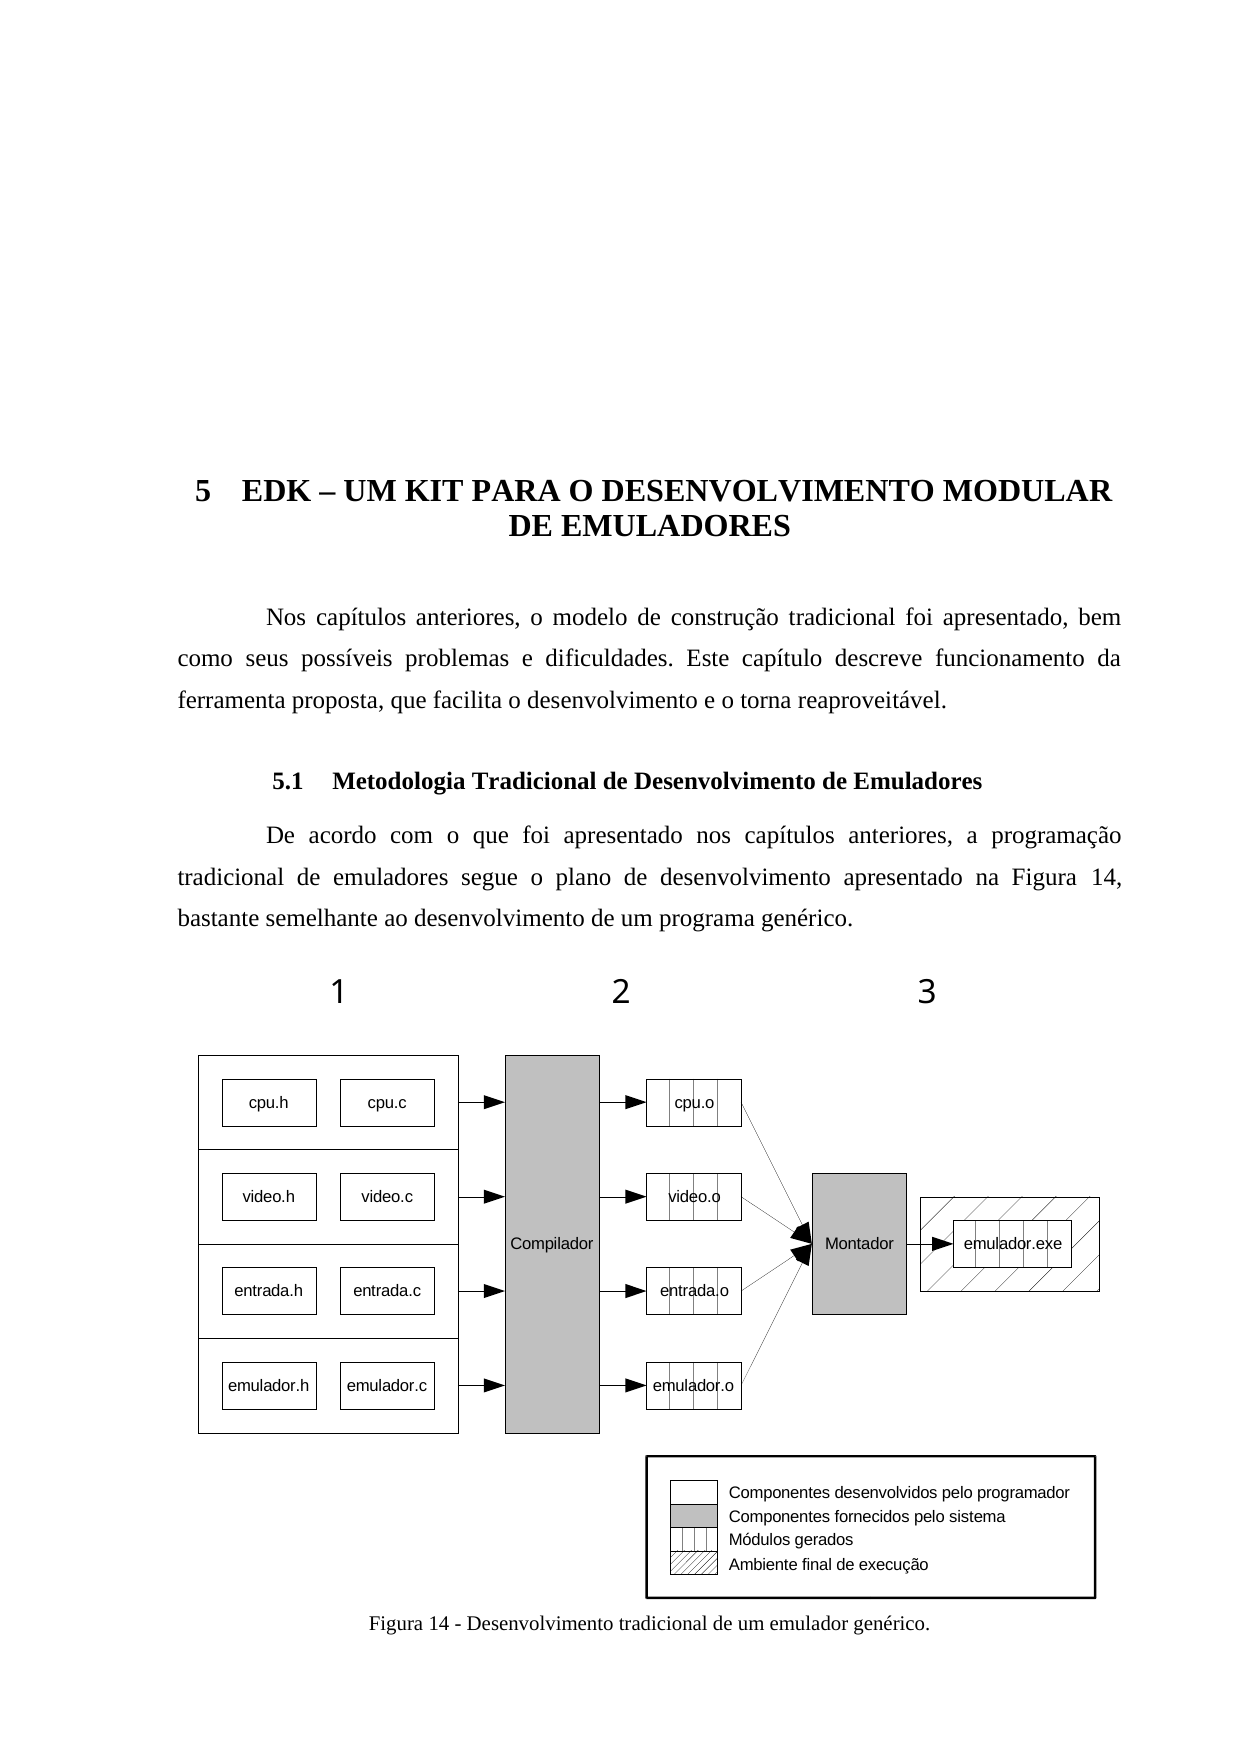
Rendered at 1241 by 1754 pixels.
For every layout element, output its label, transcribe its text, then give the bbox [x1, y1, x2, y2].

subtitle Metodologia Tradicional de Desenvolvimento de Emuladores [177, 767, 1122, 795]
text Nos capítulos anteriores, o modelo de construção tradicional foi apresentado, bem como seus possíveis problemas e dificuldades. Este capítulo descreve funcionamento da ferramenta proposta, que facilita o desenvolvimento e o torna reaproveitável. [177, 603, 1122, 713]
subtitle EDK – Um Kit para o Desenvolvimento Modular de Emuladores [177, 472, 1122, 543]
text De acordo com o que foi apresentado nos capítulos anteriores, a programação tradicional de emuladores segue o plano de desenvolvimento apresentado na Figura 14, bastante semelhante ao desenvolvimento de um programa genérico. [177, 821, 1122, 932]
text Figura 14 - Desenvolvimento tradicional de um emulador genérico. [177, 973, 1122, 1635]
